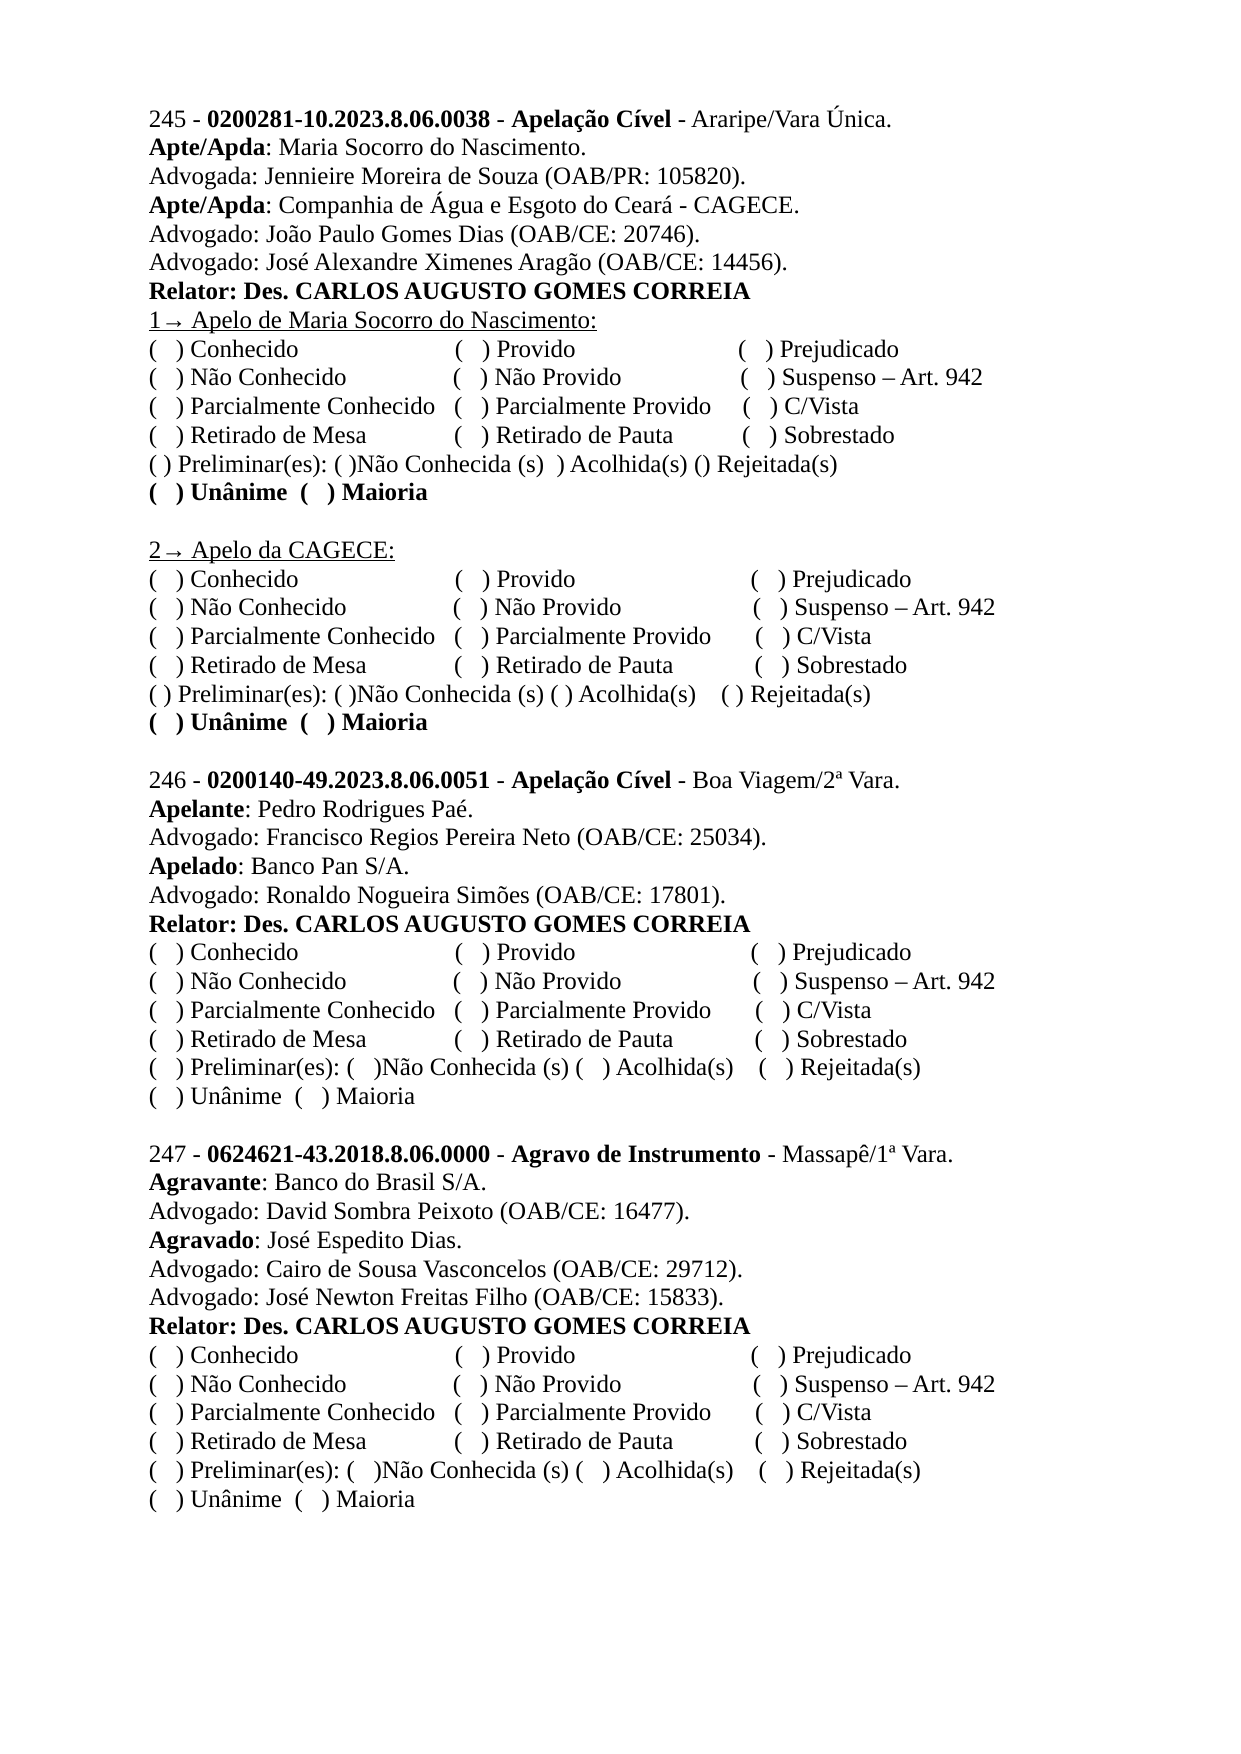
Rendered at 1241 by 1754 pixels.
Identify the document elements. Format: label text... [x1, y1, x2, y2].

text Relator: Des. CARLOS AUGUSTO GOMES CORREIA [148, 276, 1141, 305]
text ( ) Retirado de Mesa ( ) Retirado de Pauta ( ) Sobrestado [148, 420, 1158, 449]
text ( ) Conhecido ( ) Provido ( ) Prejudicado [148, 334, 1141, 362]
text Advogado: José Newton Freitas Filho (OAB/CE: 15833). [148, 1282, 1141, 1311]
text Advogado: Ronaldo Nogueira Simões (OAB/CE: 17801). [148, 880, 1141, 909]
text ( ) Não Conhecido ( ) Não Provido ( ) Suspenso – Art. 942 [148, 592, 1158, 621]
text 2→ Apelo da CAGECE: [148, 535, 1141, 564]
text 1→ Apelo de Maria Socorro do Nascimento: [148, 305, 1141, 334]
text ( ) Não Conhecido ( ) Não Provido ( ) Suspenso – Art. 942 [148, 1369, 1158, 1397]
text Agravante: Banco do Brasil S/A. [148, 1167, 1141, 1196]
text ( ) Preliminar(es): ( )Não Conhecida (s) ( ) Acolhida(s) ( ) Rejeitada(s) [148, 679, 1158, 707]
text Advogado: José Alexandre Ximenes Aragão (OAB/CE: 14456). [148, 247, 1141, 276]
text ( ) Parcialmente Conhecido ( ) Parcialmente Provido ( ) C/Vista [148, 995, 1158, 1024]
text ( ) Unânime ( ) Maioria [148, 1081, 1158, 1110]
text Relator: Des. CARLOS AUGUSTO GOMES CORREIA [148, 909, 1141, 937]
text ( ) Parcialmente Conhecido ( ) Parcialmente Provido ( ) C/Vista [148, 1397, 1158, 1426]
text Apte/Apda: Maria Socorro do Nascimento. [148, 132, 1141, 161]
text ( ) Unânime ( ) Maioria [148, 707, 1158, 736]
text ( ) Preliminar(es): ( )Não Conhecida (s) ( ) Acolhida(s) ( ) Rejeitada(s) [148, 1052, 1158, 1081]
text ( ) Unânime ( ) Maioria [148, 1484, 1158, 1512]
text Advogado: Cairo de Sousa Vasconcelos (OAB/CE: 29712). [148, 1254, 1141, 1282]
text ( ) Parcialmente Conhecido ( ) Parcialmente Provido ( ) C/Vista [148, 391, 1158, 420]
text ( ) Parcialmente Conhecido ( ) Parcialmente Provido ( ) C/Vista [148, 621, 1158, 650]
text ( ) Preliminar(es): ( )Não Conhecida (s) ( ) Acolhida(s) ( ) Rejeitada(s) [148, 1455, 1158, 1484]
text ( ) Conhecido ( ) Provido ( ) Prejudicado [148, 564, 1141, 592]
text Agravado: José Espedito Dias. [148, 1225, 1141, 1254]
text 247 - 0624621-43.2018.8.06.0000 - Agravo de Instrumento - Massapê/1ª Vara. [148, 1139, 1141, 1167]
text Apelado: Banco Pan S/A. [148, 851, 1141, 880]
text 245 - 0200281-10.2023.8.06.0038 - Apelação Cível - Araripe/Vara Única. [148, 104, 1141, 132]
text ( ) Retirado de Mesa ( ) Retirado de Pauta ( ) Sobrestado [148, 650, 1158, 679]
text ( ) Conhecido ( ) Provido ( ) Prejudicado [148, 1340, 1141, 1369]
text Advogado: David Sombra Peixoto (OAB/CE: 16477). [148, 1196, 1141, 1225]
text ( ) Unânime ( ) Maioria [148, 477, 1158, 506]
text Advogado: João Paulo Gomes Dias (OAB/CE: 20746). [148, 219, 1141, 247]
text 246 - 0200140-49.2023.8.06.0051 - Apelação Cível - Boa Viagem/2ª Vara. [148, 765, 1141, 794]
text ( ) Retirado de Mesa ( ) Retirado de Pauta ( ) Sobrestado [148, 1426, 1158, 1455]
text Advogada: Jennieire Moreira de Souza (OAB/PR: 105820). [148, 161, 1141, 190]
text Apelante: Pedro Rodrigues Paé. [148, 794, 1141, 822]
text Apte/Apda: Companhia de Água e Esgoto do Ceará - CAGECE. [148, 190, 1141, 219]
text Relator: Des. CARLOS AUGUSTO GOMES CORREIA [148, 1311, 1141, 1340]
text ( ) Não Conhecido ( ) Não Provido ( ) Suspenso – Art. 942 [148, 362, 1158, 391]
text ( ) Preliminar(es): ( )Não Conhecida (s) ) Acolhida(s) () Rejeitada(s) [148, 449, 1158, 477]
text ( ) Retirado de Mesa ( ) Retirado de Pauta ( ) Sobrestado [148, 1024, 1158, 1052]
text ( ) Conhecido ( ) Provido ( ) Prejudicado [148, 937, 1141, 966]
text ( ) Não Conhecido ( ) Não Provido ( ) Suspenso – Art. 942 [148, 966, 1158, 995]
text Advogado: Francisco Regios Pereira Neto (OAB/CE: 25034). [148, 822, 1141, 851]
